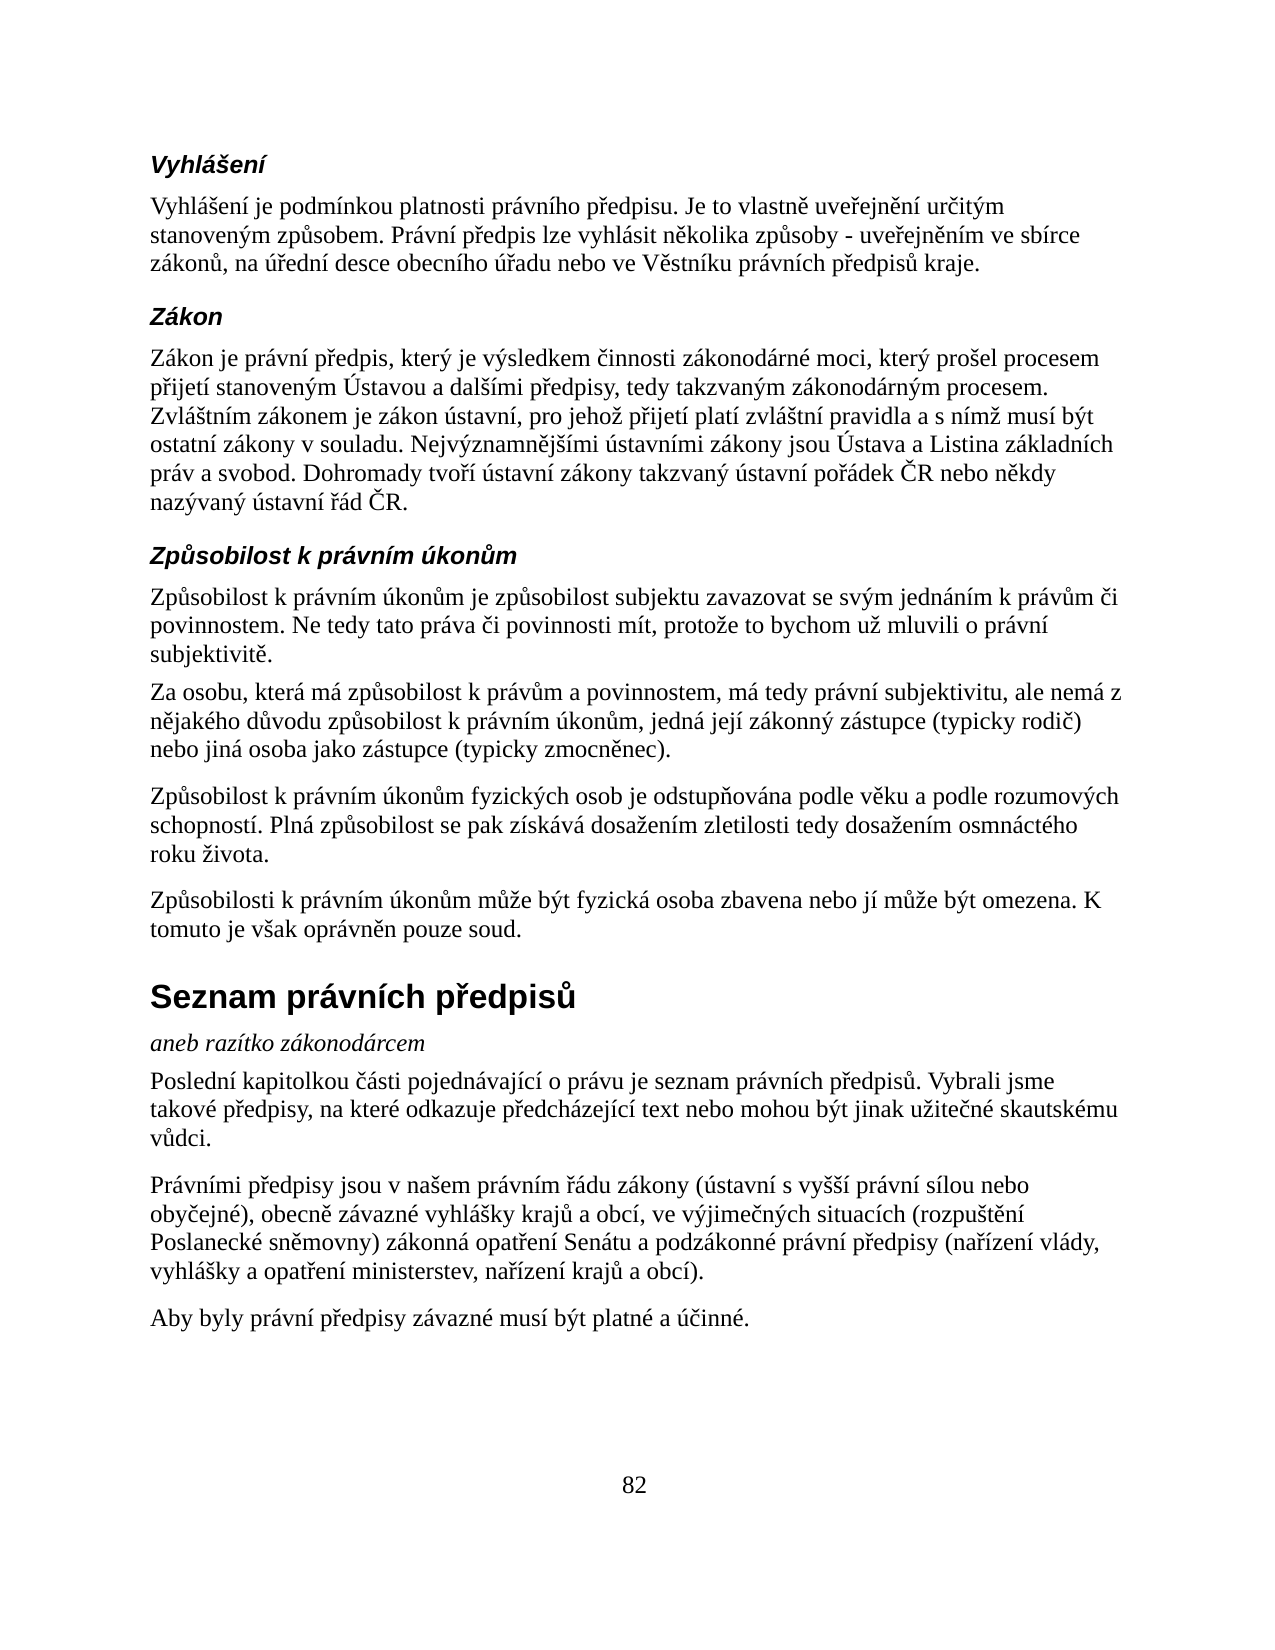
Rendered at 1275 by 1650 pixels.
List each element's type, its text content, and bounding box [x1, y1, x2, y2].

text Způsobilosti k právním úkonům může být fyzická osoba zbavena nebo jí může být omezena. K tomuto je však oprávněn pouze soud. [150, 885, 1125, 943]
text Způsobilost k právním úkonům fyzických osob je odstupňována podle věku a podle rozumových schopností. Plná způsobilost se pak získává dosažením zletilosti tedy dosažením osmnáctého roku života. [150, 781, 1125, 867]
subtitle Vyhlášení [150, 150, 1125, 178]
text Vyhlášení je podmínkou platnosti právního předpisu. Je to vlastně uveřejnění určitým stanoveným způsobem. Právní předpis lze vyhlásit několika způsoby - uveřejněním ve sbírce zákonů, na úřední desce obecního úřadu nebo ve Věstníku právních předpisů kraje. [150, 191, 1125, 277]
subtitle Seznam právních předpisů [150, 977, 1125, 1016]
text Aby byly právní předpisy závazné musí být platné a účinné. [150, 1303, 1125, 1332]
text Způsobilost k právním úkonům je způsobilost subjektu zavazovat se svým jednáním k právům či povinnostem. Ne tedy tato práva či povinnosti mít, protože to bychom už mluvili o právní subjektivitě. [150, 582, 1125, 668]
text Za osobu, která má způsobilost k právům a povinnostem, má tedy právní subjektivitu, ale nemá z nějakého důvodu způsobilost k právním úkonům, jedná její zákonný zástupce (typicky rodič) nebo jiná osoba jako zástupce (typicky zmocněnec). [150, 677, 1125, 763]
text aneb razítko zákonodárcem [150, 1028, 1125, 1057]
text Zákon je právní předpis, který je výsledkem činnosti zákonodárné moci, který prošel procesem přijetí stanoveným Ústavou a dalšími předpisy, tedy takzvaným zákonodárným procesem. Zvláštním zákonem je zákon ústavní, pro jehož přijetí platí zvláštní pravidla a s nímž musí být ostatní zákony v souladu. Nejvýznamnějšími ústavními zákony jsou Ústava a Listina základních práv a svobod. Dohromady tvoří ústavní zákony takzvaný ústavní pořádek ČR nebo někdy nazývaný ústavní řád ČR. [150, 343, 1125, 516]
subtitle Zákon [150, 302, 1125, 331]
subtitle Způsobilost k právním úkonům [150, 541, 1125, 569]
text Právními předpisy jsou v našem právním řádu zákony (ústavní s vyšší právní sílou nebo obyčejné), obecně závazné vyhlášky krajů a obcí, ve výjimečných situacích (rozpuštění Poslanecké sněmovny) zákonná opatření Senátu a podzákonné právní předpisy (nařízení vlády, vyhlášky a opatření ministerstev, nařízení krajů a obcí). [150, 1170, 1125, 1285]
text Poslední kapitolkou části pojednávající o právu je seznam právních předpisů. Vybrali jsme takové předpisy, na které odkazuje předcházející text nebo mohou být jinak užitečné skautskému vůdci. [150, 1066, 1125, 1152]
